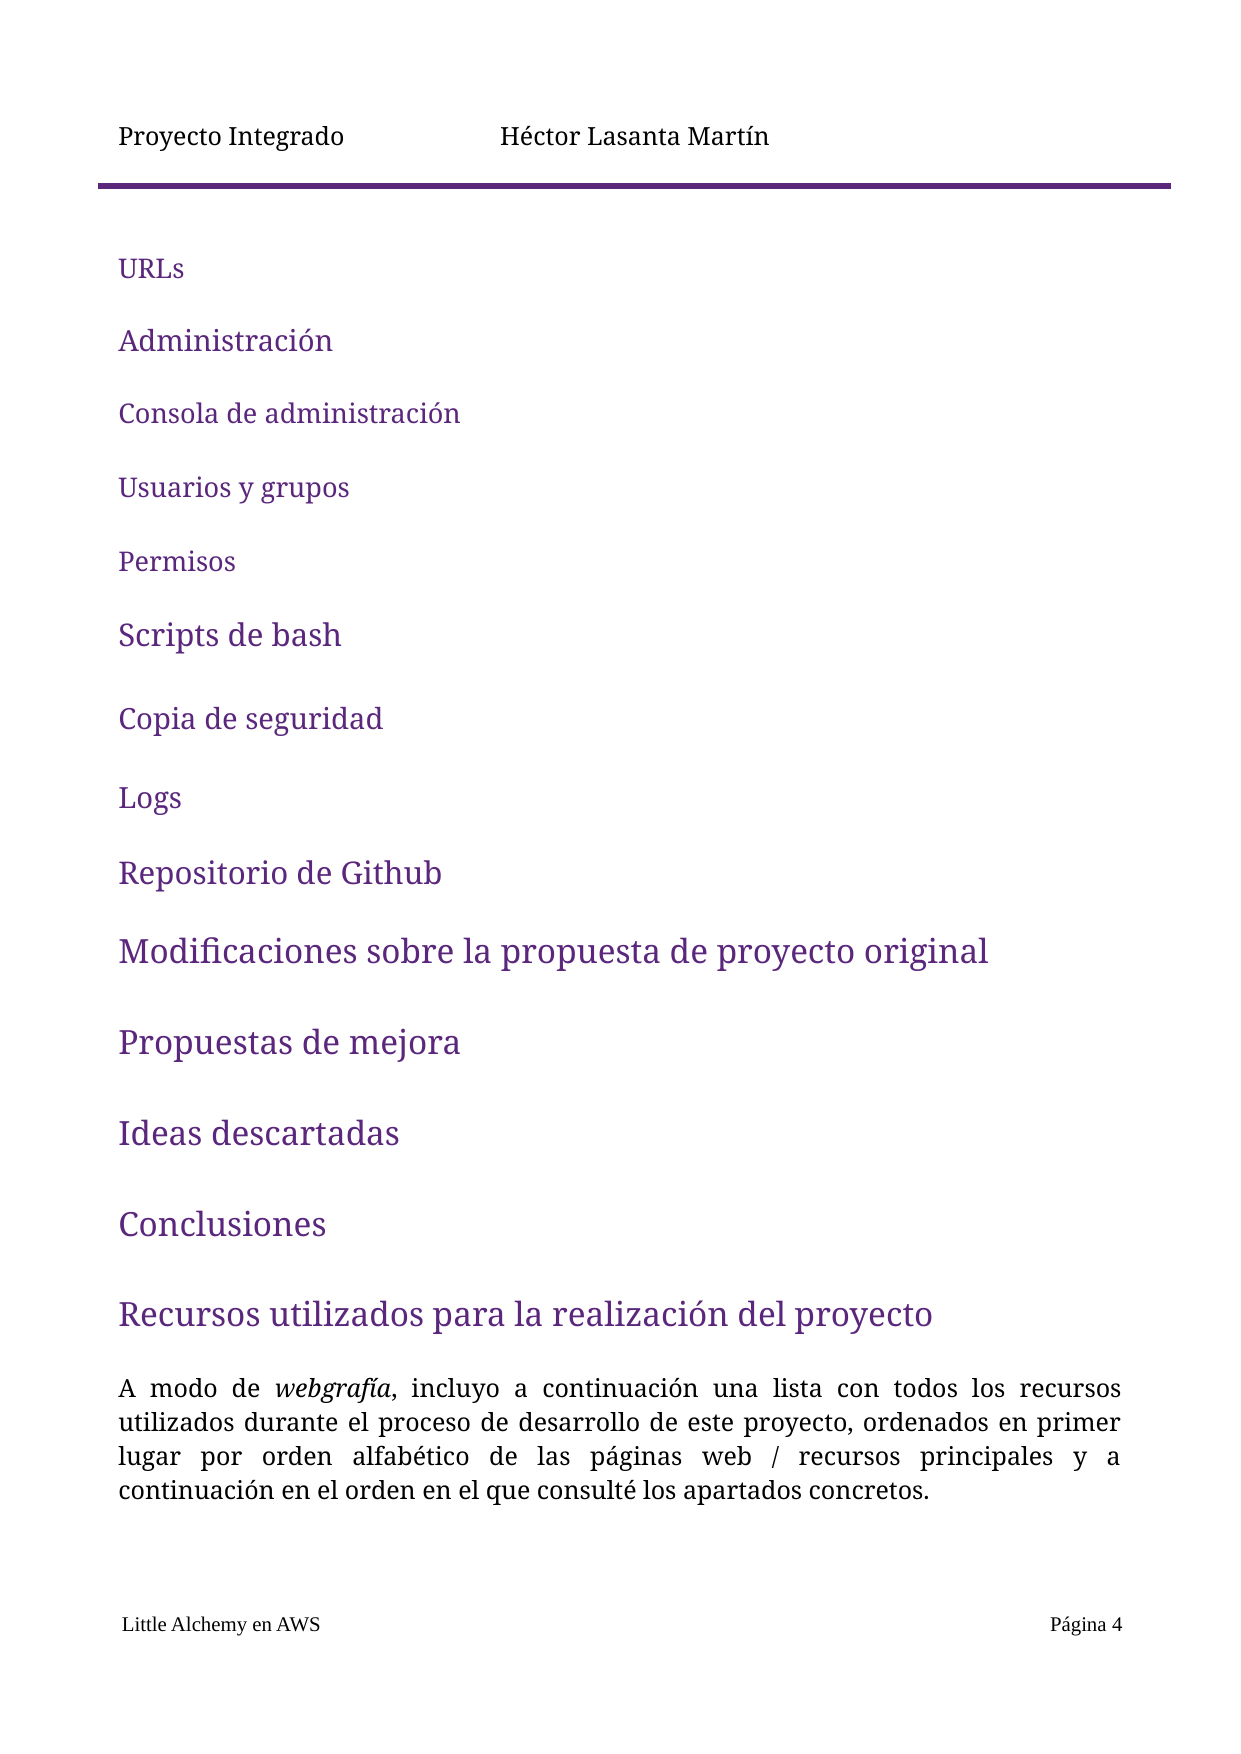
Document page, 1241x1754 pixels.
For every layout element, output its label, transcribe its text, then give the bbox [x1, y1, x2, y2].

text Logs [118, 777, 1122, 817]
text Propuestas de mejora [118, 1019, 1122, 1064]
text Repositorio de Github [118, 851, 1122, 894]
text Conclusiones [118, 1200, 1122, 1246]
text Consola de administración [118, 394, 1122, 431]
text Modificaciones sobre la propuesta de proyecto original [118, 928, 1122, 973]
text Administración [118, 321, 1122, 360]
text Permisos [118, 542, 1122, 579]
text Copia de seguridad [118, 698, 1122, 738]
text Scripts de bash [118, 613, 1122, 656]
text Ideas descartadas [118, 1109, 1122, 1155]
text A modo de webgrafía, incluyo a continuación una lista con todos los recursos utilizados durante el proceso de desarrollo de este proyecto, ordenados en primer lugar por orden alfabético de las páginas web / recursos principales y a continuación en el orden en el que consulté los apartados concretos. [118, 1371, 1122, 1507]
text Usuarios y grupos [118, 468, 1122, 505]
text Recursos utilizados para la realización del proyecto [118, 1291, 1122, 1337]
text URLs [118, 250, 1122, 287]
